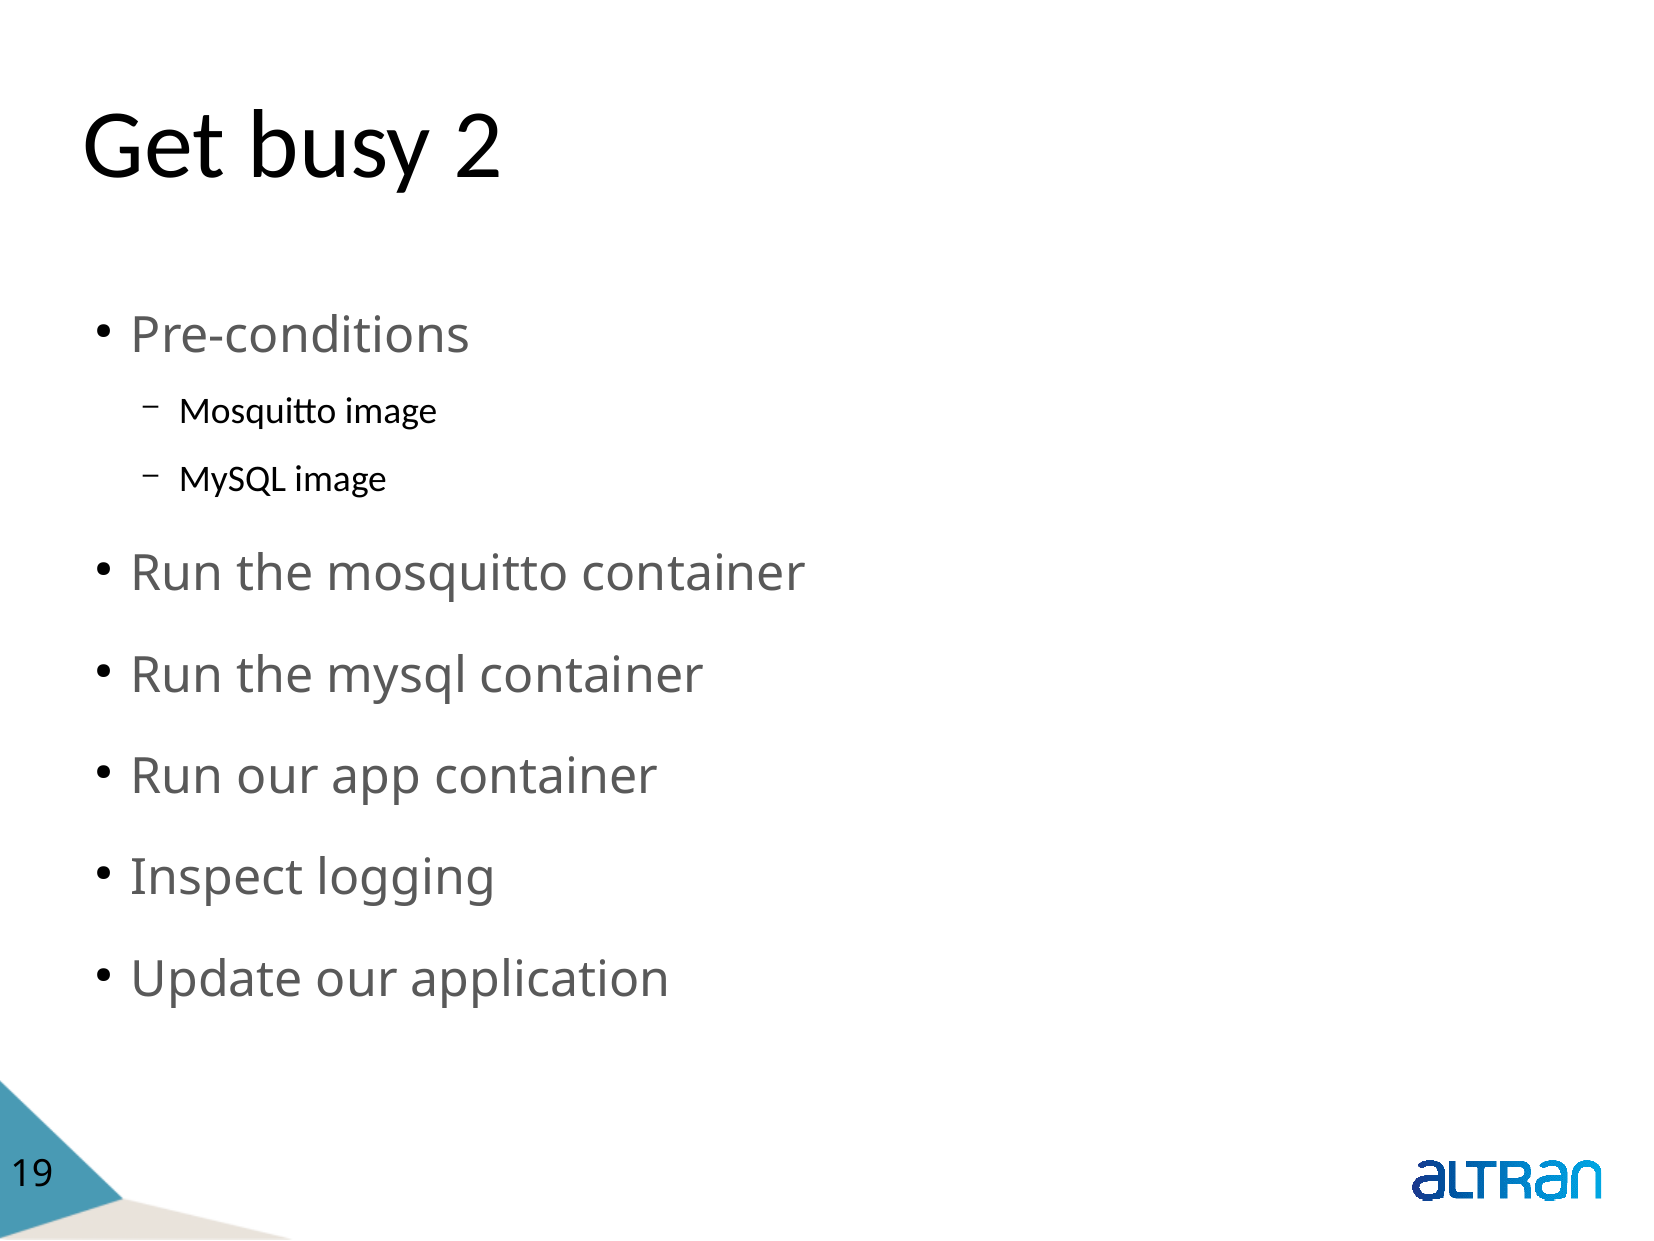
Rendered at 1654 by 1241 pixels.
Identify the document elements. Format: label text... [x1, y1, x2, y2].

picture [1543, 1182, 1560, 1193]
list Pre-conditions Mosquitto image MySQL image Run the mosquitto container Run the mysql container Run our app container Inspect logging Update our application [82, 290, 1141, 1010]
title Get busy 2 [82, 49, 1571, 257]
picture [1412, 1160, 1559, 1201]
picture [1595, 1160, 1602, 1167]
picture [1555, 1160, 1602, 1201]
picture [0, 1072, 316, 1240]
